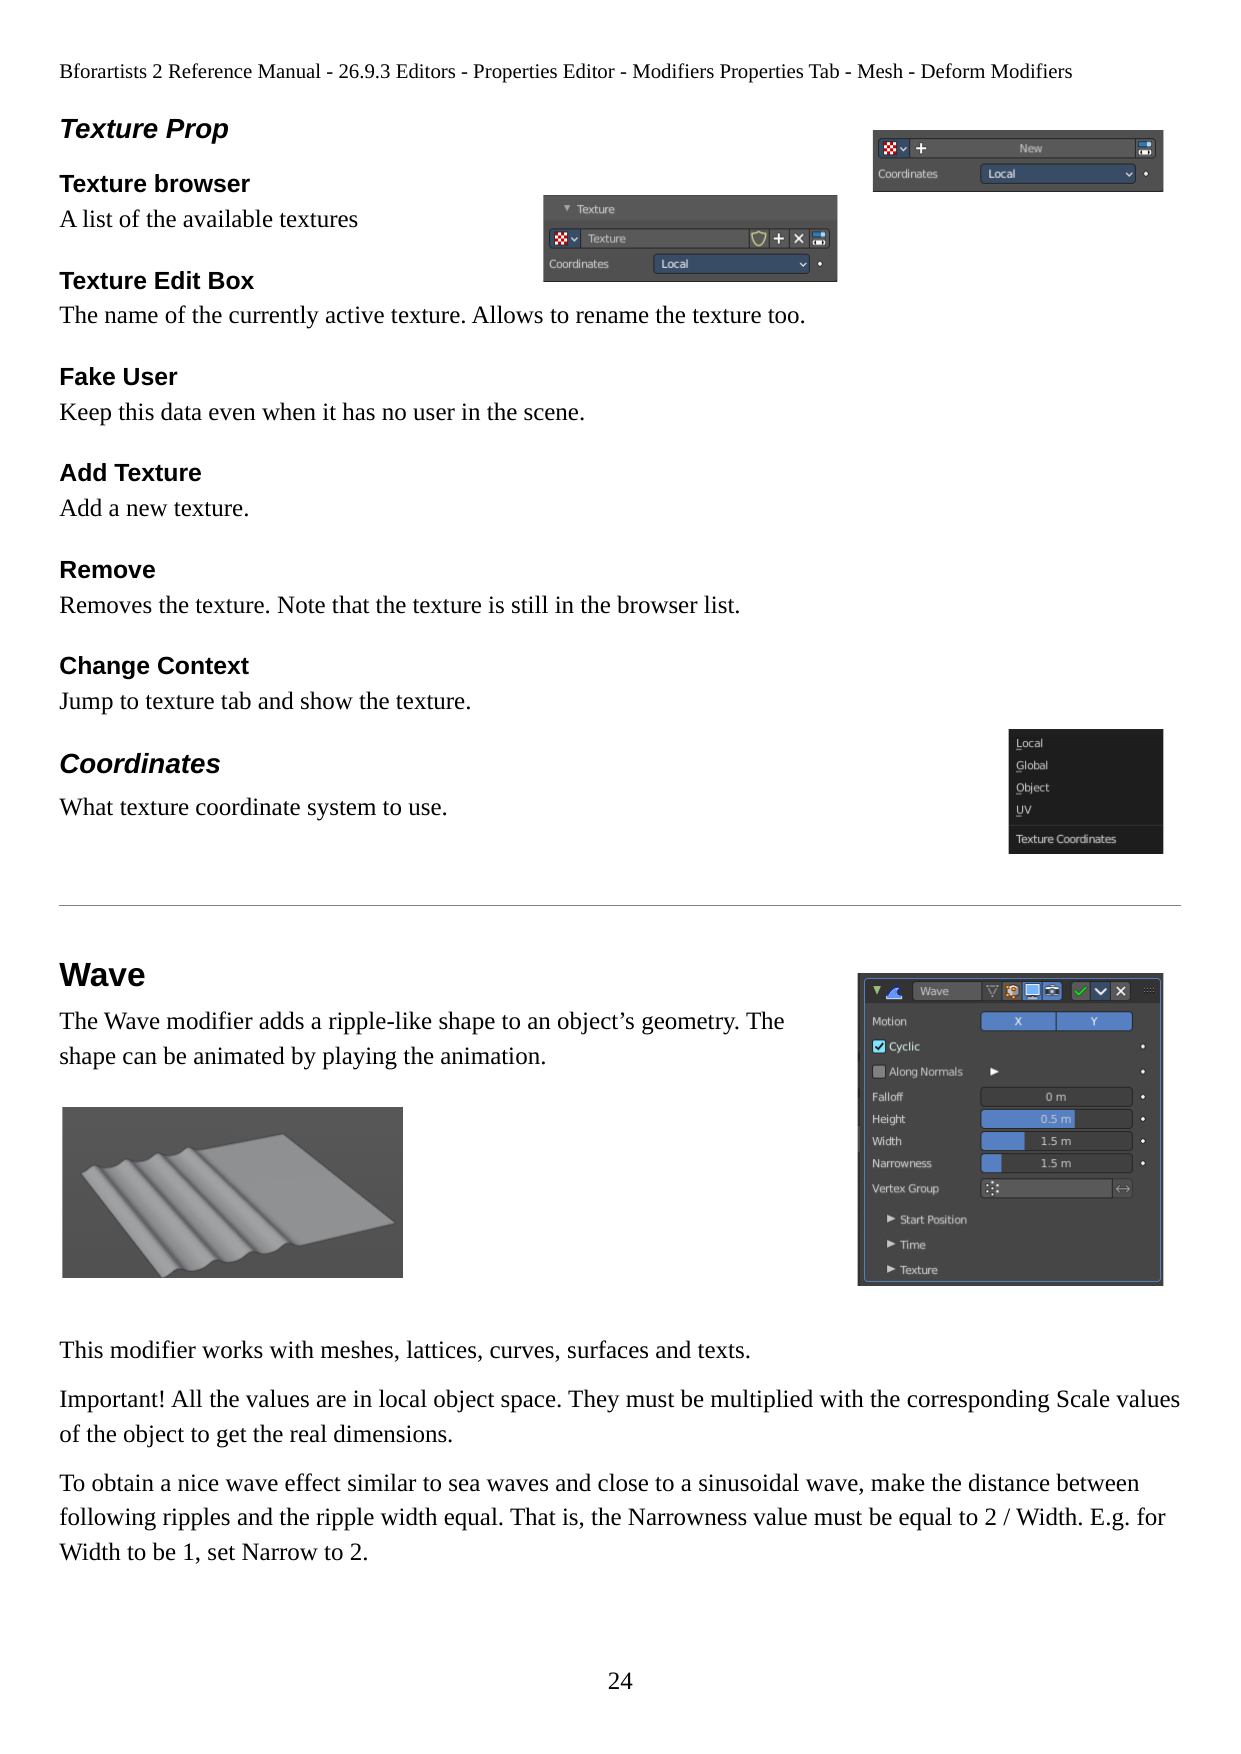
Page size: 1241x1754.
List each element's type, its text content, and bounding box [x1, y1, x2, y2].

text The name of the currently active texture. Allows to rename the texture too. [59, 301, 1181, 329]
subtitle [1164, 748, 1181, 779]
picture [543, 195, 838, 282]
text Add a new texture. [59, 493, 1181, 522]
subtitle Fake User [59, 362, 1181, 391]
picture [872, 130, 1164, 192]
subtitle Texture browser [59, 169, 1181, 198]
subtitle Remove [59, 555, 1181, 583]
subtitle Texture Prop [59, 113, 1181, 144]
subtitle Coordinates [59, 748, 1008, 779]
text Jump to texture tab and show the texture. [59, 686, 1181, 715]
subtitle Texture Edit Box [59, 266, 1181, 294]
text The Wave modifier adds a ripple-like shape to an object’s geometry. The shape can be animated by playing the animation. [59, 1006, 857, 1069]
text Keep this data even when it has no user in the scene. [59, 397, 1181, 426]
subtitle Change Context [59, 651, 1181, 680]
text [838, 204, 1181, 233]
text This modifier works with meshes, lattices, curves, surfaces and texts. [59, 1335, 1181, 1364]
picture [857, 973, 1164, 1286]
picture [62, 1107, 403, 1278]
text Removes the texture. Note that the texture is still in the browser list. [59, 590, 1181, 618]
picture [1008, 729, 1164, 854]
text To obtain a nice wave effect similar to sea waves and close to a sinusoidal wave, make the distance between following ripples and the ripple width equal. That is, the Narrowness value must be equal to 2 / Width. E.g. for Width to be 1, set Narrow to 2. [59, 1468, 1181, 1565]
subtitle Add Texture [59, 458, 1181, 487]
text What texture coordinate system to use. [59, 792, 1008, 821]
text Important! All the values are in local object space. They must be multiplied with the corresponding Scale values of the object to get the real dimensions. [59, 1384, 1181, 1447]
subtitle Wave [59, 955, 1181, 994]
text A list of the available textures [59, 204, 543, 233]
